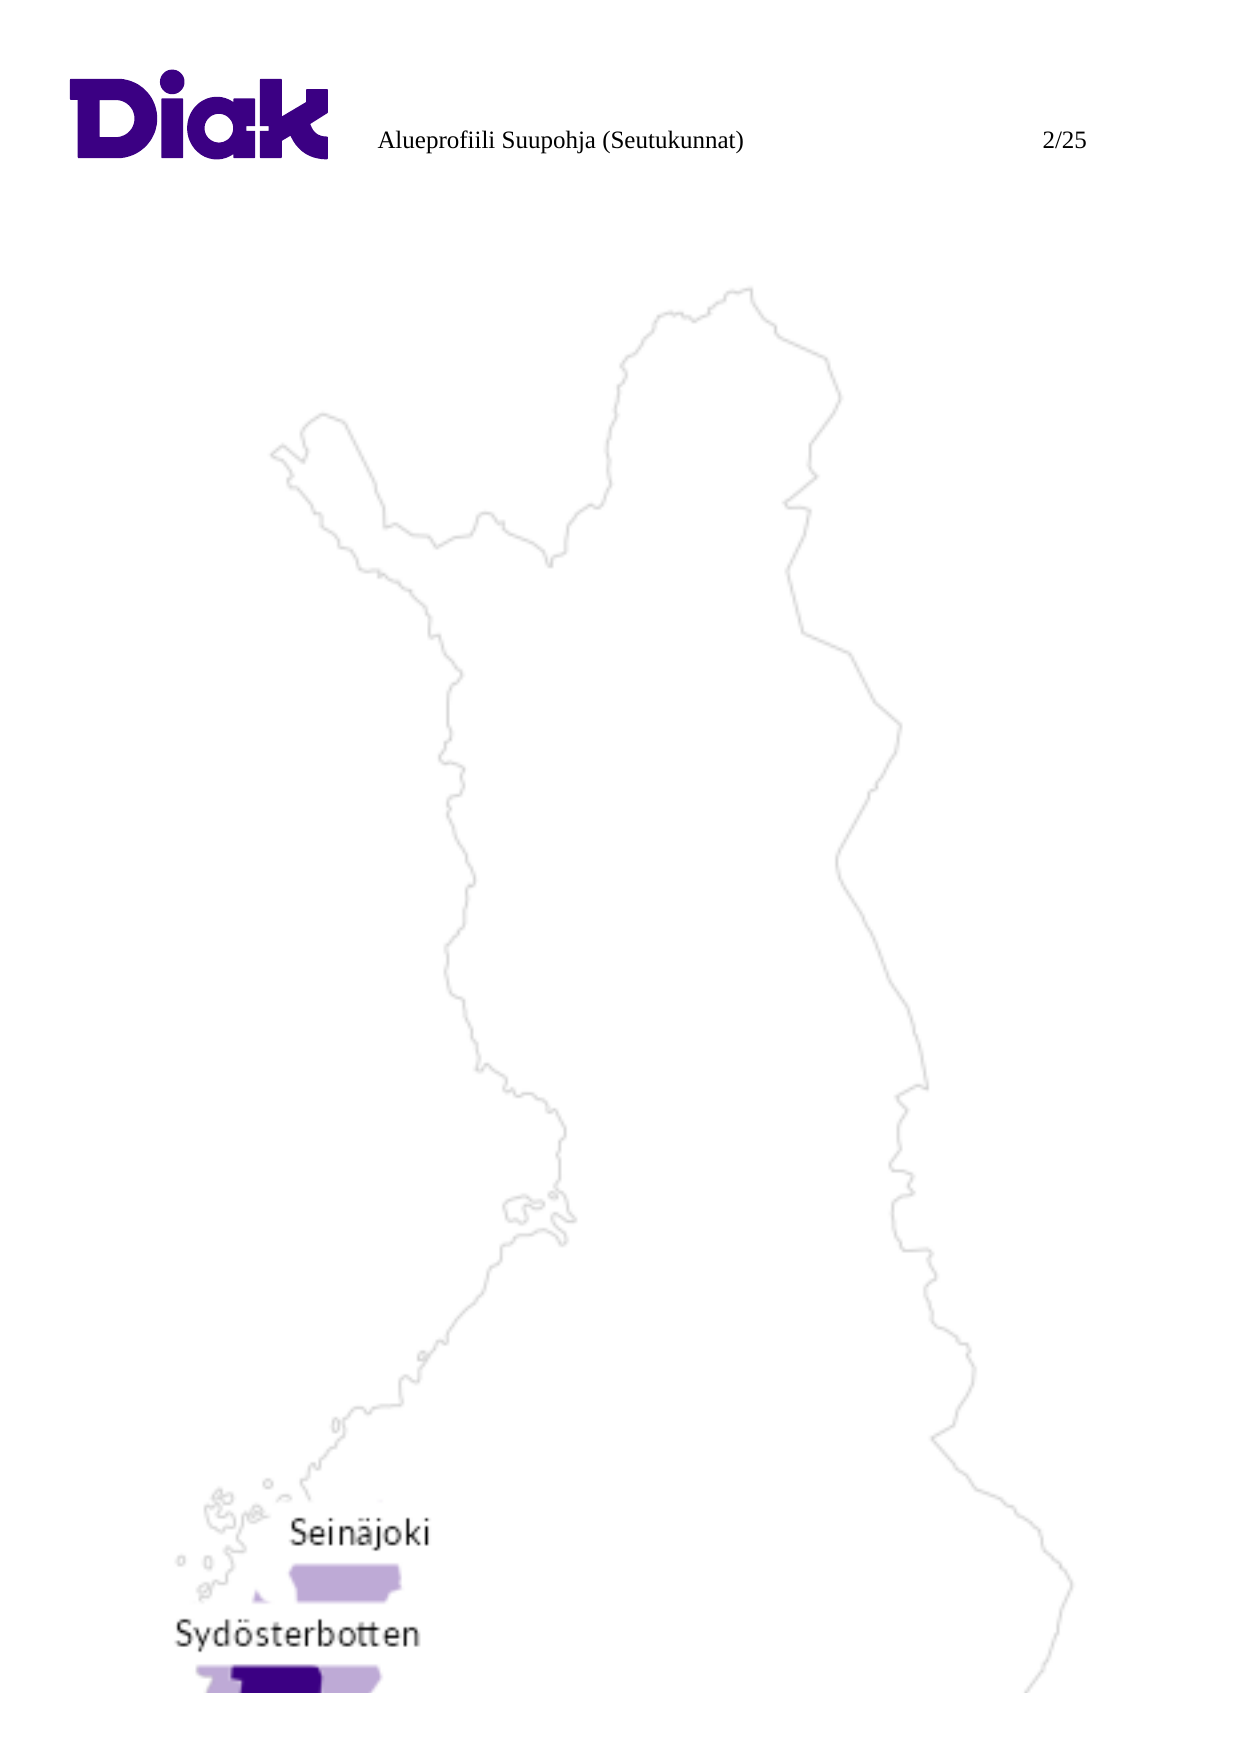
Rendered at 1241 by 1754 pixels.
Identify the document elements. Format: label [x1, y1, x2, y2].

picture [61, 196, 1179, 1693]
